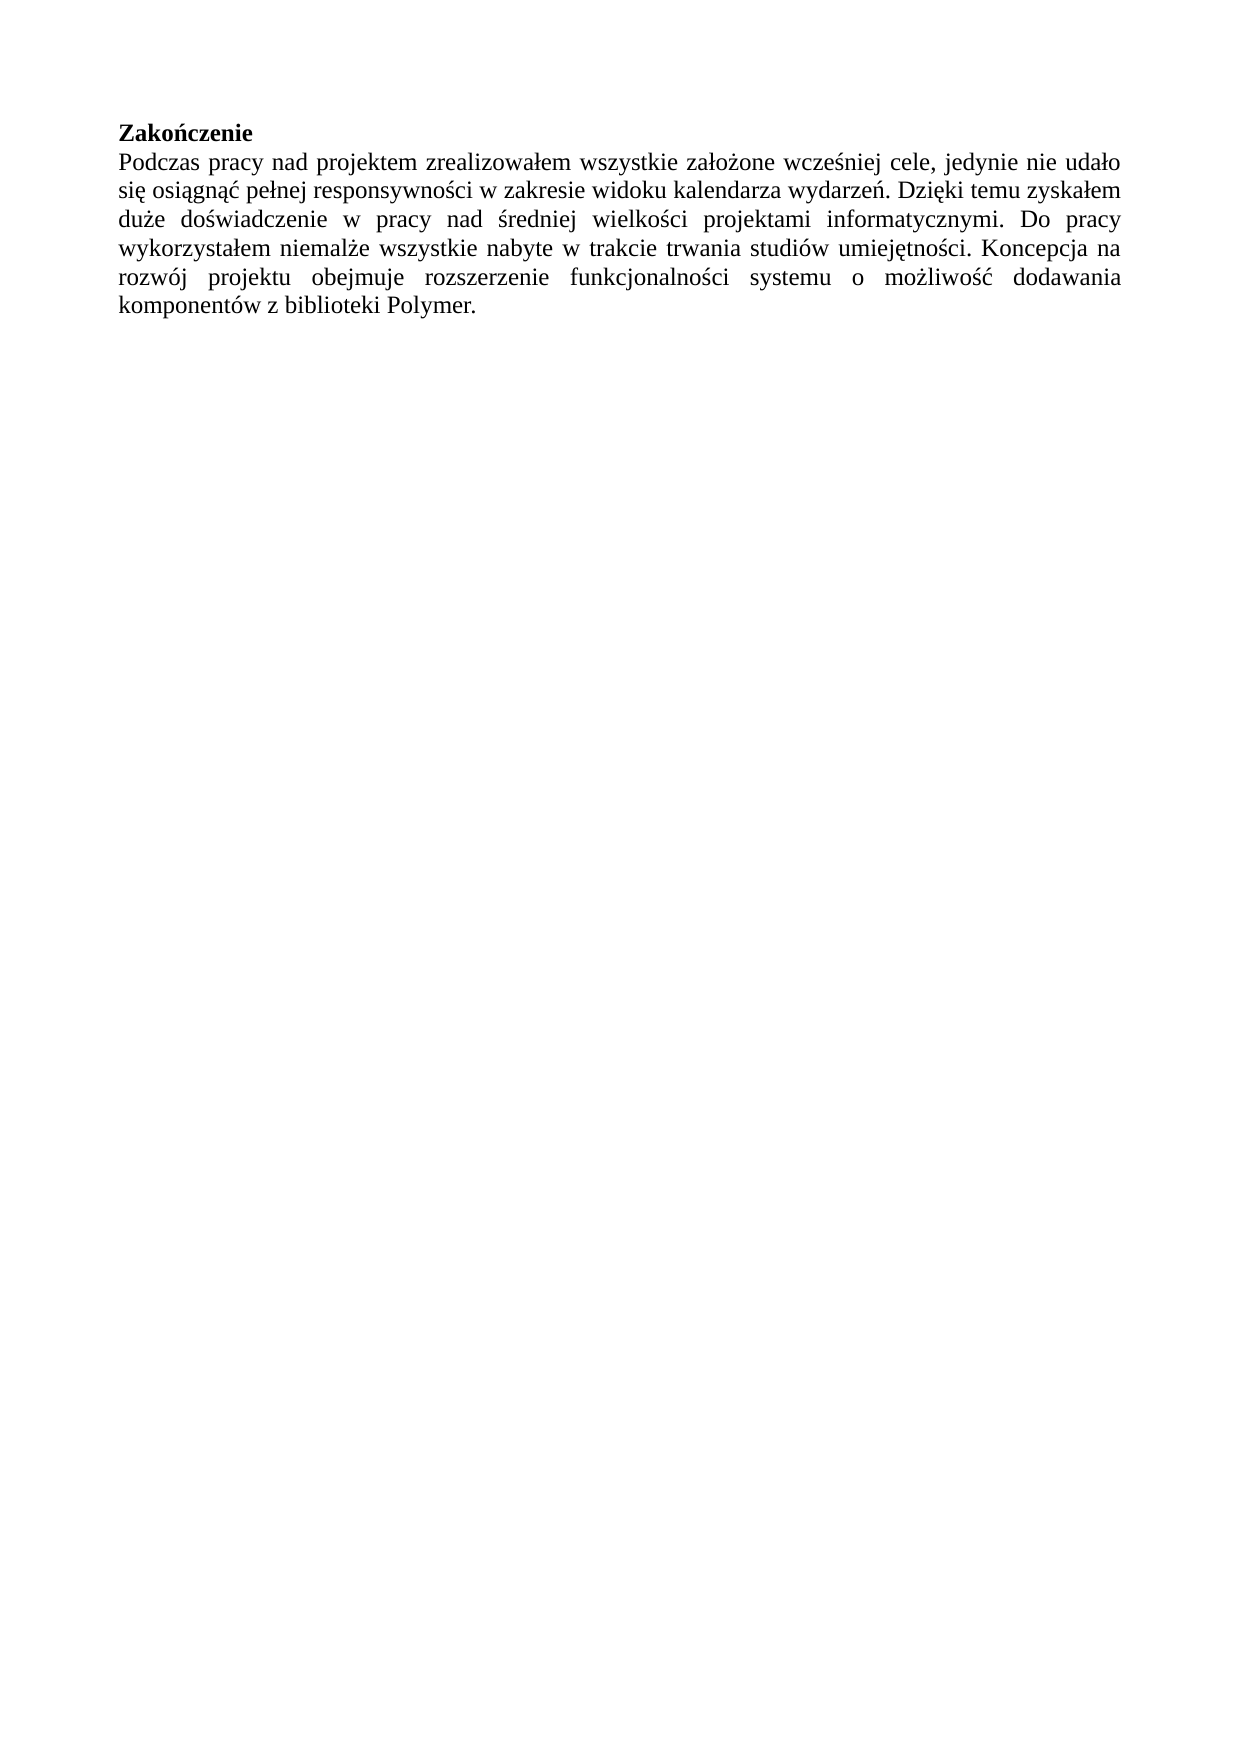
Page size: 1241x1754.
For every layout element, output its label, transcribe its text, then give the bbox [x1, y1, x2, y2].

text Podczas pracy nad projektem zrealizowałem wszystkie założone wcześniej cele, jedynie nie udało się osiągnąć pełnej responsywności w zakresie widoku kalendarza wydarzeń. Dzięki temu zyskałem duże doświadczenie w pracy nad średniej wielkości projektami informatycznymi. Do pracy wykorzystałem niemalże wszystkie nabyte w trakcie trwania studiów umiejętności. Koncepcja na rozwój projektu obejmuje rozszerzenie funkcjonalności systemu o możliwość dodawania komponentów z biblioteki Polymer. [118, 147, 1122, 319]
text Zakończenie [118, 118, 1122, 147]
